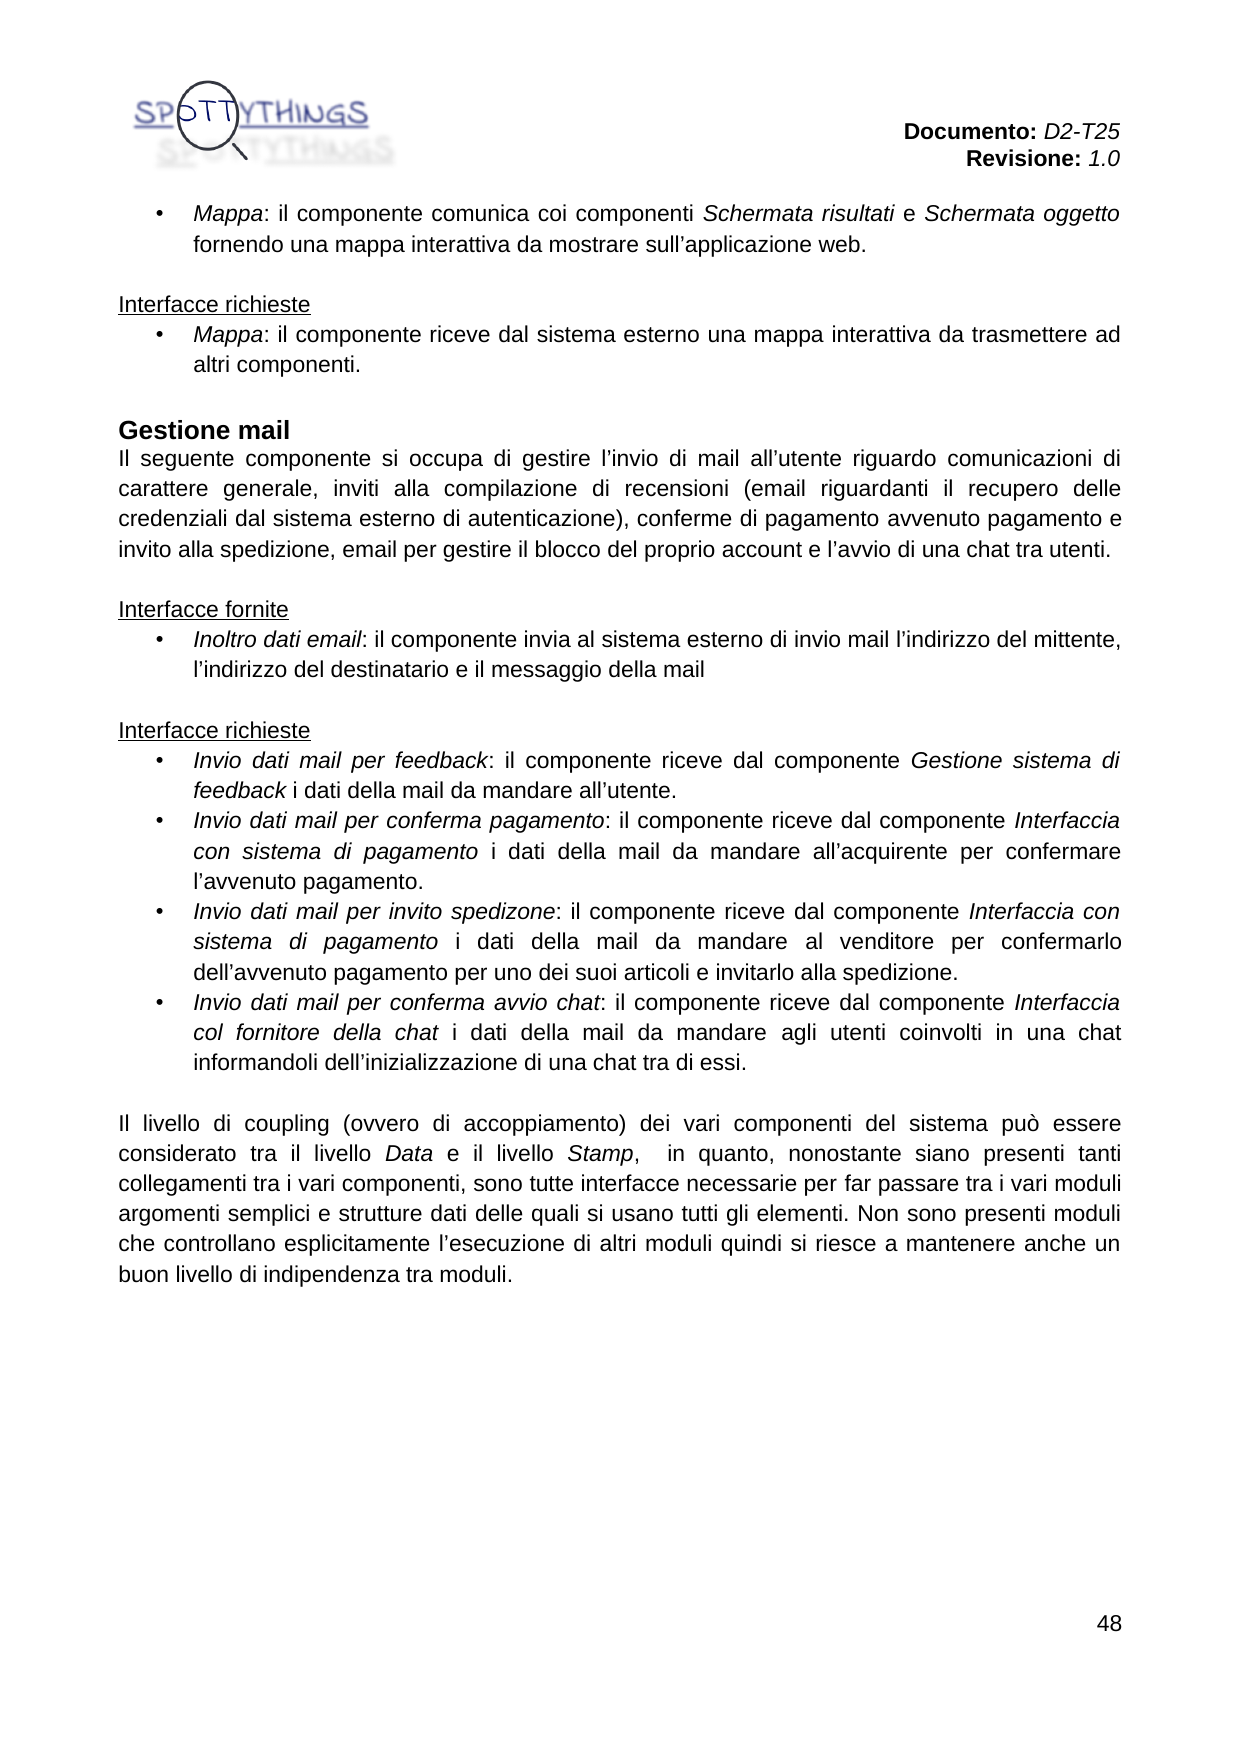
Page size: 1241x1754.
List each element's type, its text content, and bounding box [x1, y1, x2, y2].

text Interfacce richieste [118, 291, 1122, 317]
list Inoltro dati email: il componente invia al sistema esterno di invio mail l’indirizzo del mittente, l’indirizzo del destinatario e il messaggio della mail [156, 626, 1122, 683]
list Invio dati mail per feedback: il componente riceve dal componente Gestione sistema di feedback i dati della mail da mandare all’utente. [156, 747, 1122, 803]
picture [123, 73, 399, 187]
subtitle Gestione mail [118, 415, 1122, 445]
text Interfacce richieste [118, 717, 1122, 743]
list Invio dati mail per conferma avvio chat: il componente riceve dal componente Interfaccia col fornitore della chat i dati della mail da mandare agli utenti coinvolti in una chat informandoli dell’inizializzazione di una chat tra di essi. [156, 989, 1122, 1075]
text Interfacce fornite [118, 596, 1122, 622]
list Mappa: il componente riceve dal sistema esterno una mappa interattiva da trasmettere ad altri componenti. [156, 321, 1122, 378]
text Il livello di coupling (ovvero di accoppiamento) dei vari componenti del sistema può essere considerato tra il livello Data e il livello Stamp, in quanto, nonostante siano presenti tanti collegamenti tra i vari componenti, sono tutte interfacce necessarie per far passare tra i vari moduli argomenti semplici e strutture dati delle quali si usano tutti gli elementi. Non sono presenti moduli che controllano esplicitamente l’esecuzione di altri moduli quindi si riesce a mantenere anche un buon livello di indipendenza tra moduli. [118, 1109, 1122, 1287]
list Mappa: il componente comunica coi componenti Schermata risultati e Schermata oggetto fornendo una mappa interattiva da mostrare sull’applicazione web. [156, 200, 1122, 257]
text Il seguente componente si occupa di gestire l’invio di mail all’utente riguardo comunicazioni di carattere generale, inviti alla compilazione di recensioni (email riguardanti il recupero delle credenziali dal sistema esterno di autenticazione), conferme di pagamento avvenuto pagamento e invito alla spedizione, email per gestire il blocco del proprio account e l’avvio di una chat tra utenti. [118, 445, 1122, 562]
list Invio dati mail per invito spedizone: il componente riceve dal componente Interfaccia con sistema di pagamento i dati della mail da mandare al venditore per confermarlo dell’avvenuto pagamento per uno dei suoi articoli e invitarlo alla spedizione. [156, 898, 1122, 985]
list Invio dati mail per conferma pagamento: il componente riceve dal componente Interfaccia con sistema di pagamento i dati della mail da mandare all’acquirente per confermare l’avvenuto pagamento. [156, 807, 1122, 894]
